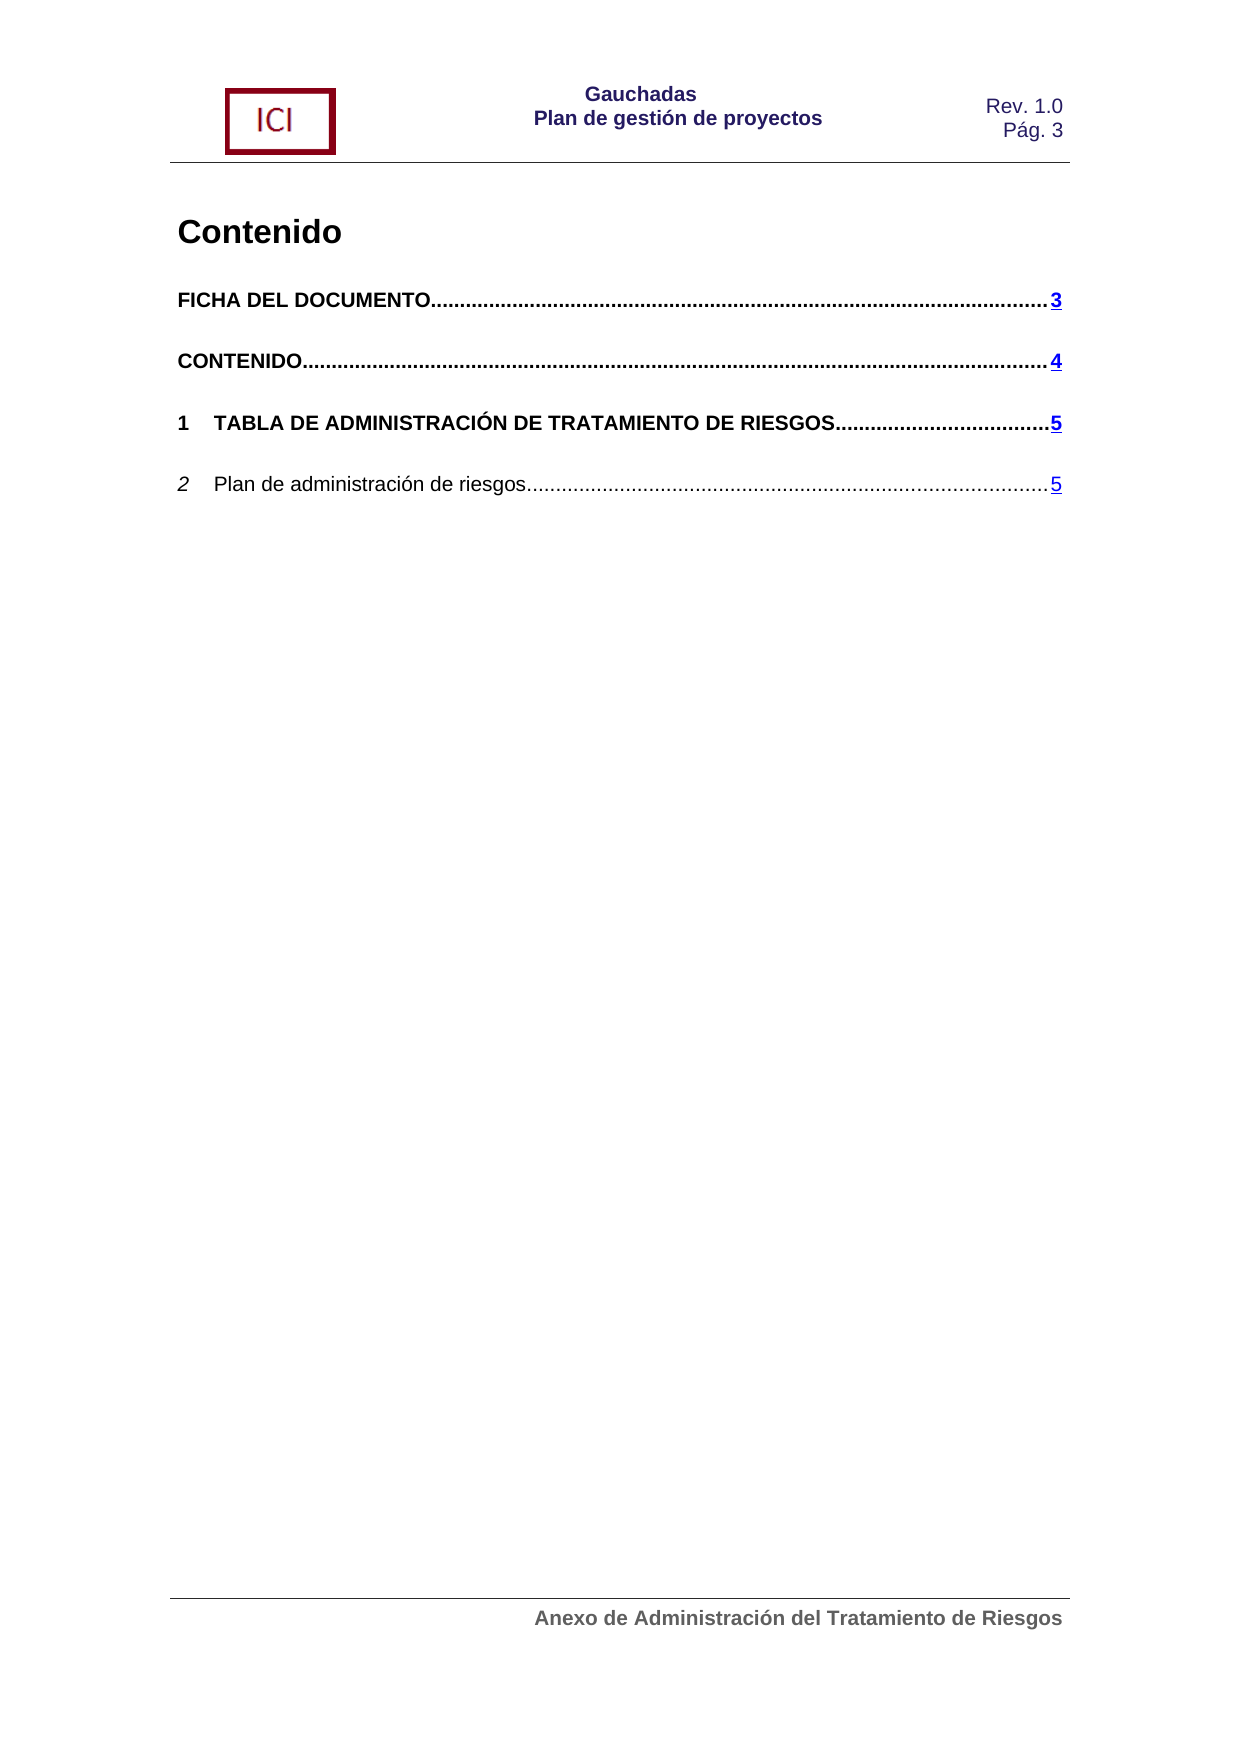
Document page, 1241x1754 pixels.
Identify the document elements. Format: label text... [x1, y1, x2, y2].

picture [225, 88, 336, 155]
text Contenido [177, 212, 1063, 250]
text 2 Plan de administración de riesgos 5 [177, 472, 1063, 496]
text Ficha del documento 3 [177, 288, 1063, 312]
text 1 Tabla de Administración de Tratamiento de Riesgos 5 [177, 411, 1063, 434]
text Contenido 4 [177, 349, 1063, 373]
